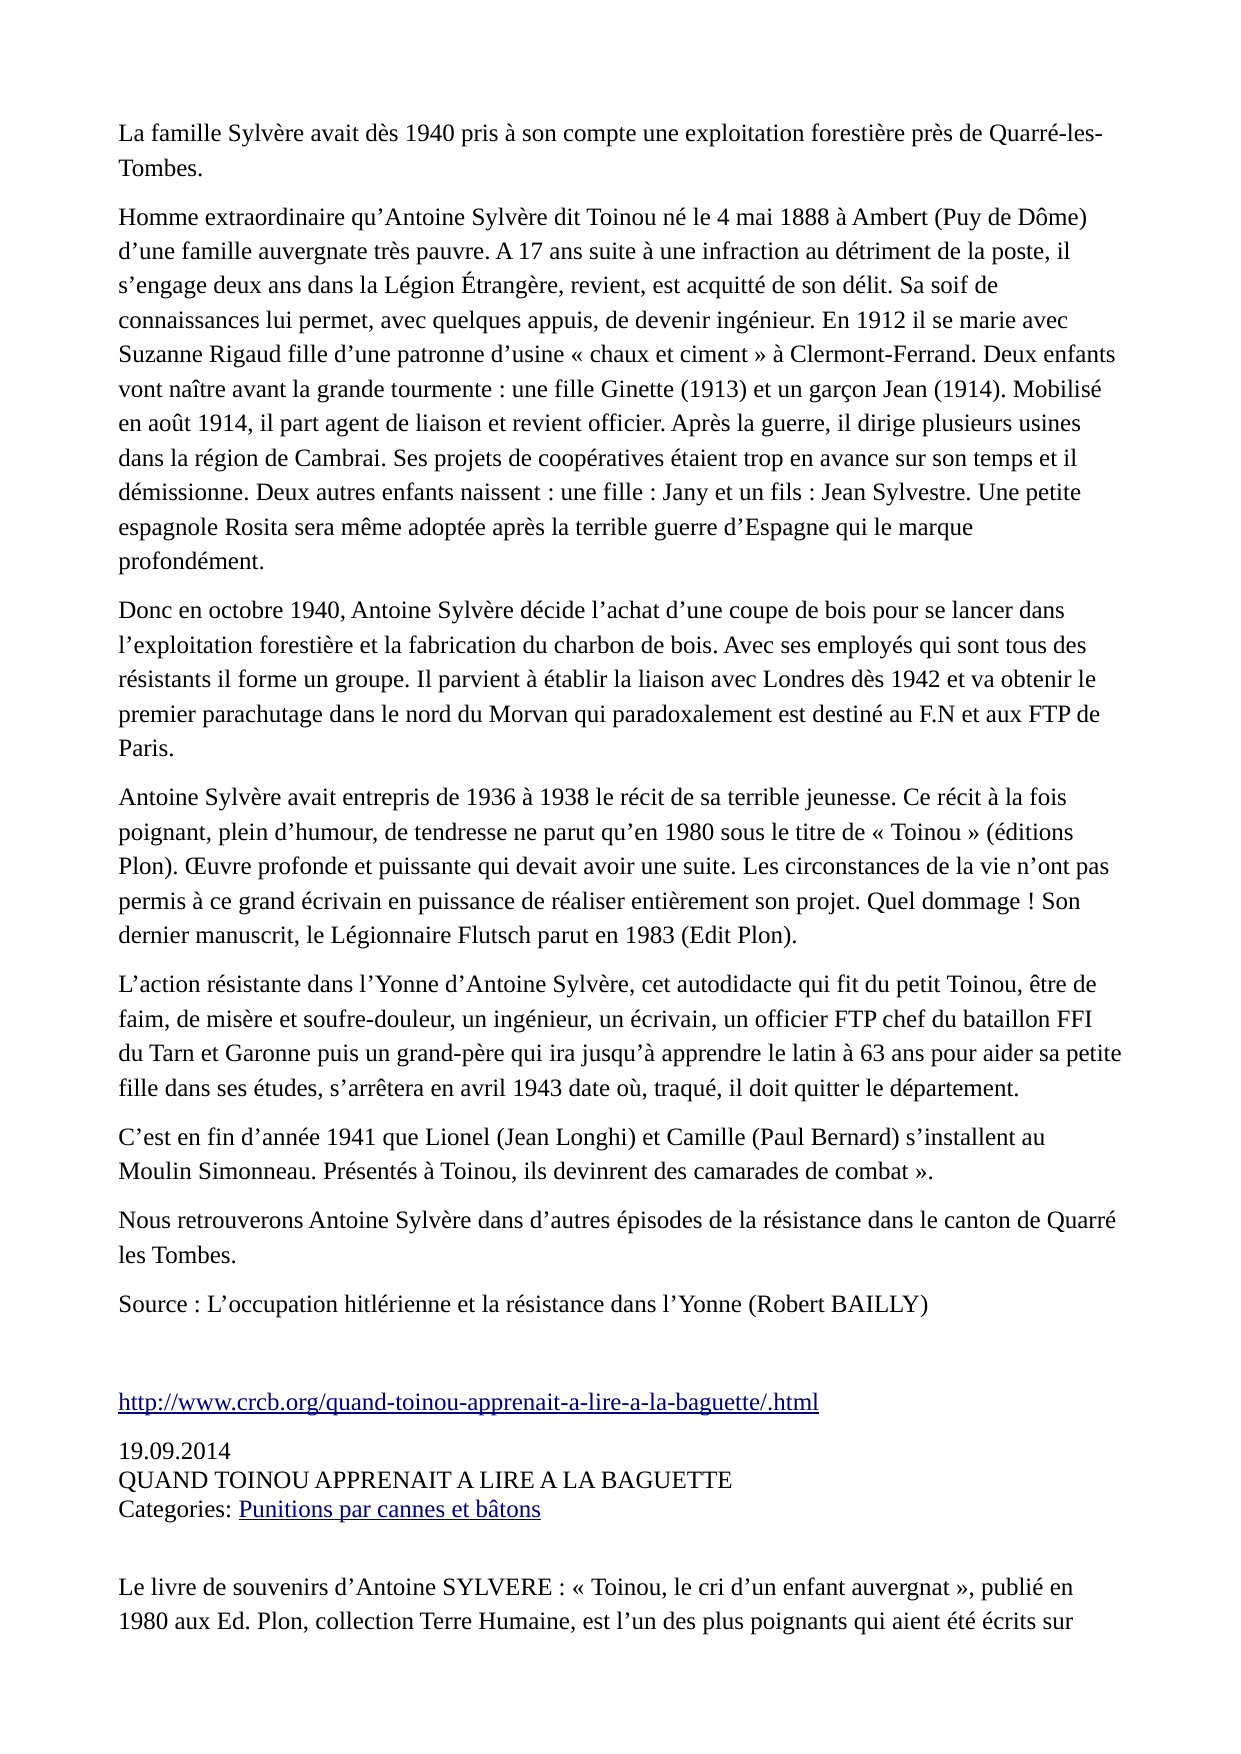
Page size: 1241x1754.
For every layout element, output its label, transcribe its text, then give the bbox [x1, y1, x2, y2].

text C’est en fin d’année 1941 que Lionel (Jean Longhi) et Camille (Paul Bernard) s’installent au Moulin Simonneau. Présentés à Toinou, ils devinrent des camarades de combat ». [118, 1122, 1122, 1185]
text http://www.crcb.org/quand-toinou-apprenait-a-lire-a-la-baguette/.html [118, 1387, 1122, 1416]
text Nous retrouverons Antoine Sylvère dans d’autres épisodes de la résistance dans le canton de Quarré les Tombes. [118, 1206, 1122, 1269]
text L’action résistante dans l’Yonne d’Antoine Sylvère, cet autodidacte qui fit du petit Toinou, être de faim, de misère et soufre-douleur, un ingénieur, un écrivain, un officier FTP chef du bataillon FFI du Tarn et Garonne puis un grand-père qui ira jusqu’à apprendre le latin à 63 ans pour aider sa petite fille dans ses études, s’arrêtera en avril 1943 date où, traqué, il doit quitter le département. [118, 969, 1122, 1102]
text Antoine Sylvère avait entrepris de 1936 à 1938 le récit de sa terrible jeunesse. Ce récit à la fois poignant, plein d’humour, de tendresse ne parut qu’en 1980 sous le titre de « Toinou » (éditions Plon). Œuvre profonde et puissante qui devait avoir une suite. Les circonstances de la vie n’ont pas permis à ce grand écrivain en puissance de réaliser entièrement son projet. Quel dommage ! Son dernier manuscrit, le Légionnaire Flutsch parut en 1983 (Edit Plon). [118, 782, 1122, 949]
text 19.09.2014 [118, 1436, 1122, 1465]
text Source : L’occupation hitlérienne et la résistance dans l’Yonne (Robert BAILLY) [118, 1289, 1122, 1318]
text Categories: Punitions par cannes et bâtons [118, 1494, 1122, 1522]
text Donc en octobre 1940, Antoine Sylvère décide l’achat d’une coupe de bois pour se lancer dans l’exploitation forestière et la fabrication du charbon de bois. Avec ses employés qui sont tous des résistants il forme un groupe. Il parvient à établir la liaison avec Londres dès 1942 et va obtenir le premier parachutage dans le nord du Morvan qui paradoxalement est destiné au F.N et aux FTP de Paris. [118, 596, 1122, 762]
text QUAND TOINOU APPRENAIT A LIRE A LA BAGUETTE [118, 1465, 1122, 1494]
text Le livre de souvenirs d’Antoine SYLVERE : « Toinou, le cri d’un enfant auvergnat », publié en 1980 aux Ed. Plon, collection Terre Humaine, est l’un des plus poignants qui aient été écrits sur [118, 1572, 1122, 1635]
text La famille Sylvère avait dès 1940 pris à son compte une exploitation forestière près de Quarré-les-Tombes. [118, 118, 1122, 181]
text Homme extraordinaire qu’Antoine Sylvère dit Toinou né le 4 mai 1888 à Ambert (Puy de Dôme) d’une famille auvergnate très pauvre. A 17 ans suite à une infraction au détriment de la poste, il s’engage deux ans dans la Légion Étrangère, revient, est acquitté de son délit. Sa soif de connaissances lui permet, avec quelques appuis, de devenir ingénieur. En 1912 il se marie avec Suzanne Rigaud fille d’une patronne d’usine « chaux et ciment » à Clermont-Ferrand. Deux enfants vont naître avant la grande tourmente : une fille Ginette (1913) et un garçon Jean (1914). Mobilisé en août 1914, il part agent de liaison et revient officier. Après la guerre, il dirige plusieurs usines dans la région de Cambrai. Ses projets de coopératives étaient trop en avance sur son temps et il démissionne. Deux autres enfants naissent : une fille : Jany et un fils : Jean Sylvestre. Une petite espagnole Rosita sera même adoptée après la terrible guerre d’Espagne qui le marque profondément. [118, 202, 1122, 575]
